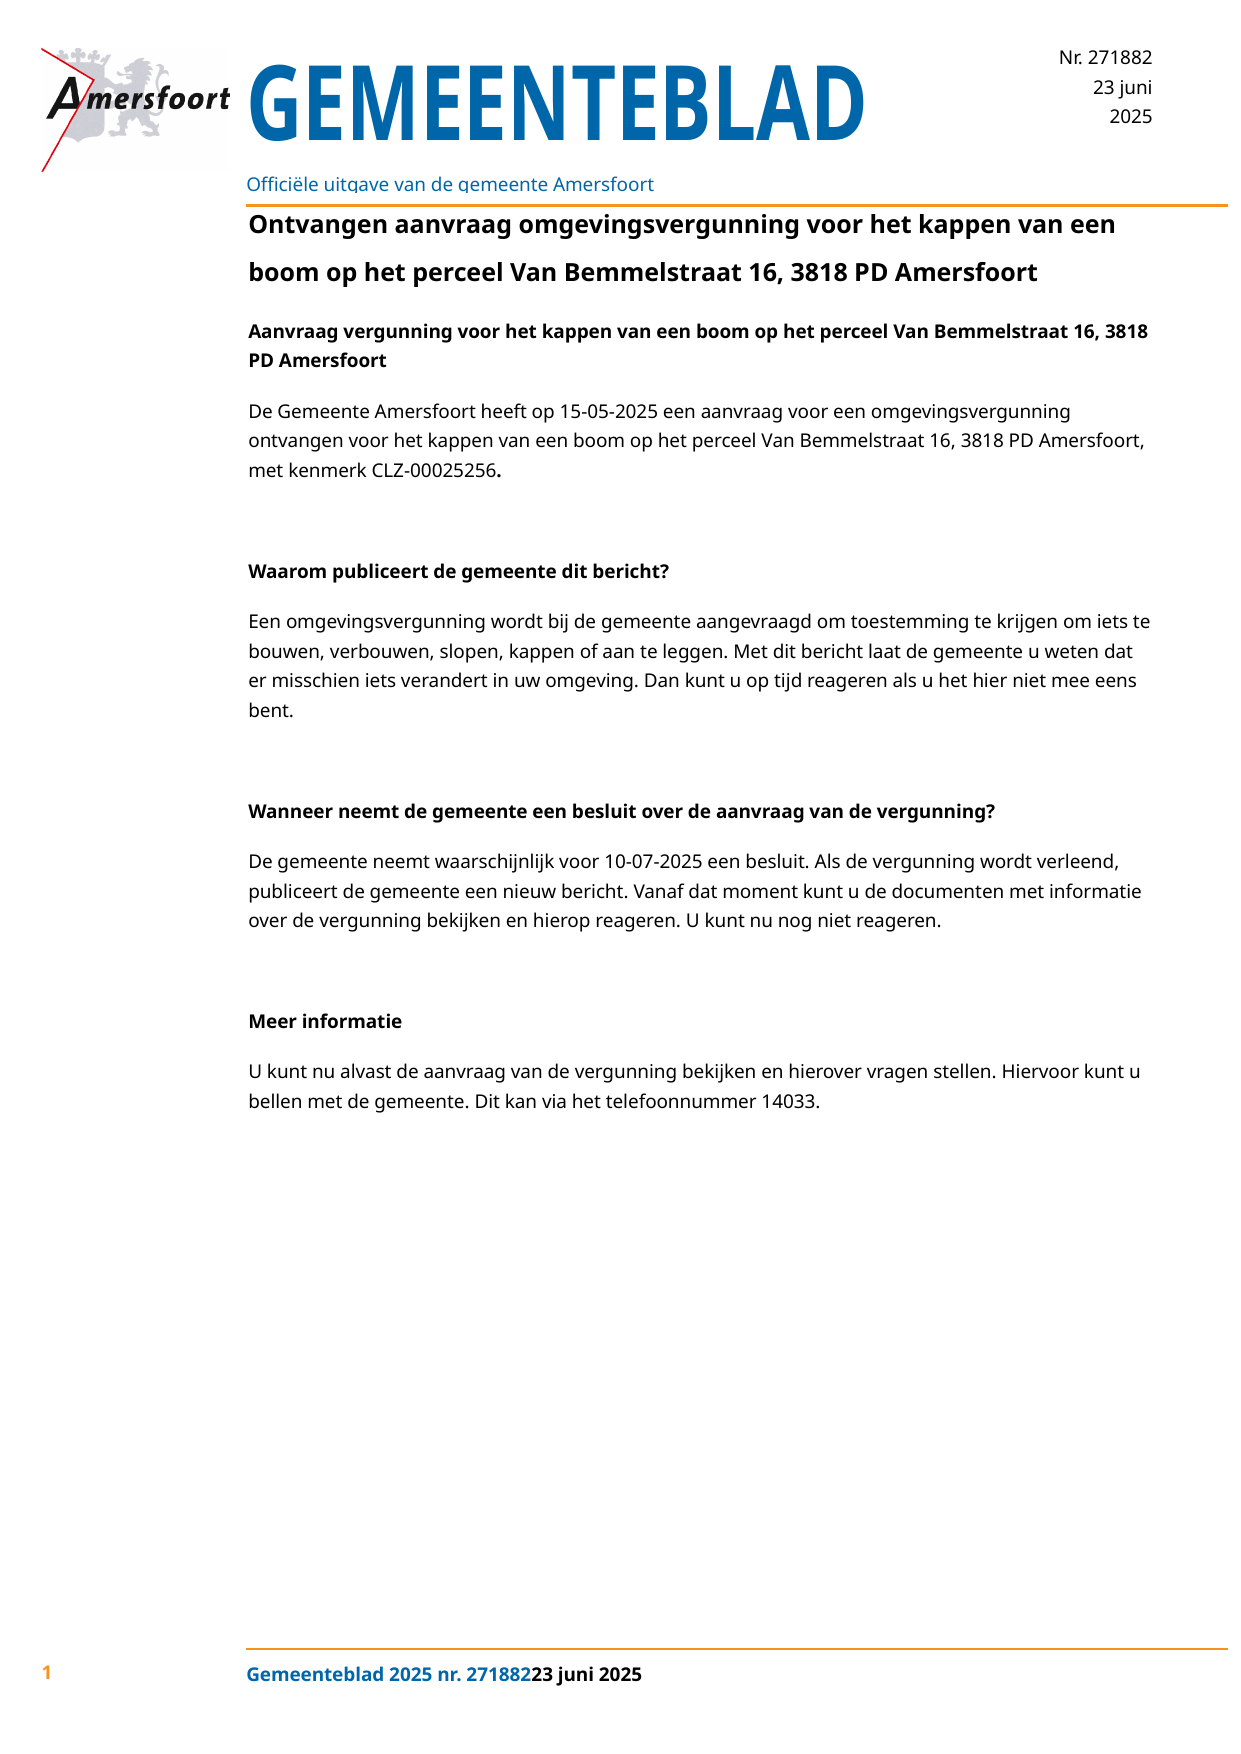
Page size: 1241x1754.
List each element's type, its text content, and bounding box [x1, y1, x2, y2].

text Aanvraag vergunning voor het kappen van een boom op het perceel Van Bemmelstraat 16, 3818 PD Amersfoort [248, 318, 1152, 373]
text U kunt nu alvast de aanvraag van de vergunning bekijken en hierover vragen stellen. Hiervoor kunt u bellen met de gemeente. Dit kan via het telefoonnummer 14033. [248, 1059, 1152, 1114]
text Wanneer neemt de gemeente een besluit over de aanvraag van de vergunning? [248, 798, 1152, 824]
text De Gemeente Amersfoort heeft op 15-05-2025 een aanvraag voor een omgevingsvergunning ontvangen voor het kappen van een boom op het perceel Van Bemmelstraat 16, 3818 PD Amersfoort, met kenmerk CLZ-00025256. [248, 398, 1152, 483]
text De gemeente neemt waarschijnlijk voor 10-07-2025 een besluit. Als de vergunning wordt verleend, publiceert de gemeente een nieuw bericht. Vanaf dat moment kunt u de documenten met informatie over de vergunning bekijken en hierop reageren. U kunt nu nog niet reageren. [248, 848, 1152, 933]
text Waarom publiceert de gemeente dit bericht? [248, 558, 1152, 584]
text Een omgevingsvergunning wordt bij de gemeente aangevraagd om toestemming te krijgen om iets te bouwen, verbouwen, slopen, kappen of aan te leggen. Met dit bericht laat de gemeente u weten dat er misschien iets verandert in uw omgeving. Dan kunt u op tijd reageren als u het hier niet mee eens bent. [248, 608, 1152, 723]
text Meer informatie [248, 1008, 1152, 1034]
picture [41, 47, 231, 172]
text Ontvangen aanvraag omgevingsvergunning voor het kappen van een boom op het perceel Van Bemmelstraat 16, 3818 PD Amersfoort [248, 207, 1152, 288]
